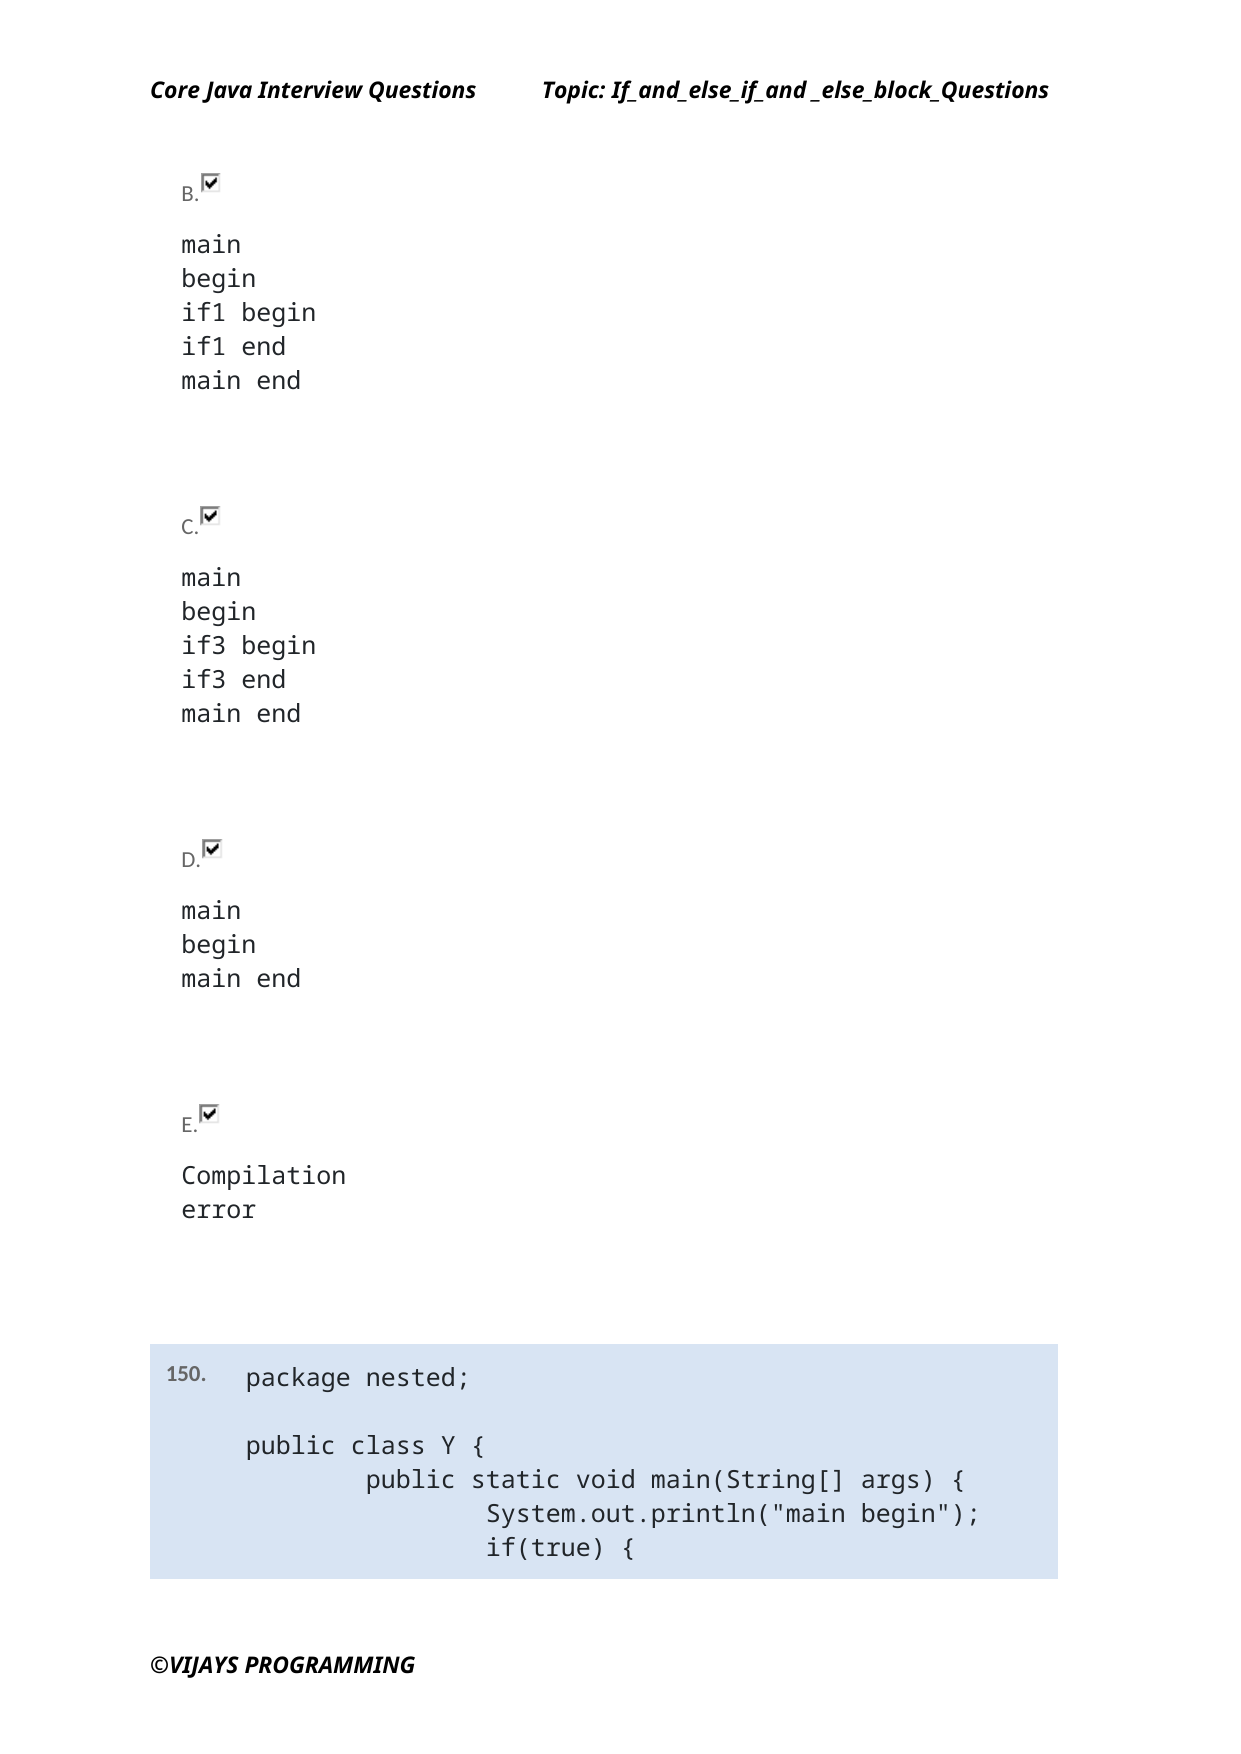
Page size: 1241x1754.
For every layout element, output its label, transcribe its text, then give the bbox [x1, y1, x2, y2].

table_cell 150. [150, 1344, 230, 1579]
table_header E. Compilation error [181, 1097, 429, 1328]
table_cell [150, 150, 1090, 1343]
table_header B. main begin if1 begin if1 end main end [181, 166, 319, 499]
table_cell package nested; public class Y { public static void main(String[] args) { System.out.println("main begin"); if(true) { [230, 1344, 1058, 1579]
table_header C. main begin if3 begin if3 end main end [181, 499, 319, 832]
table_cell [1058, 1344, 1090, 1579]
table_header D. main begin main end [181, 832, 319, 1097]
